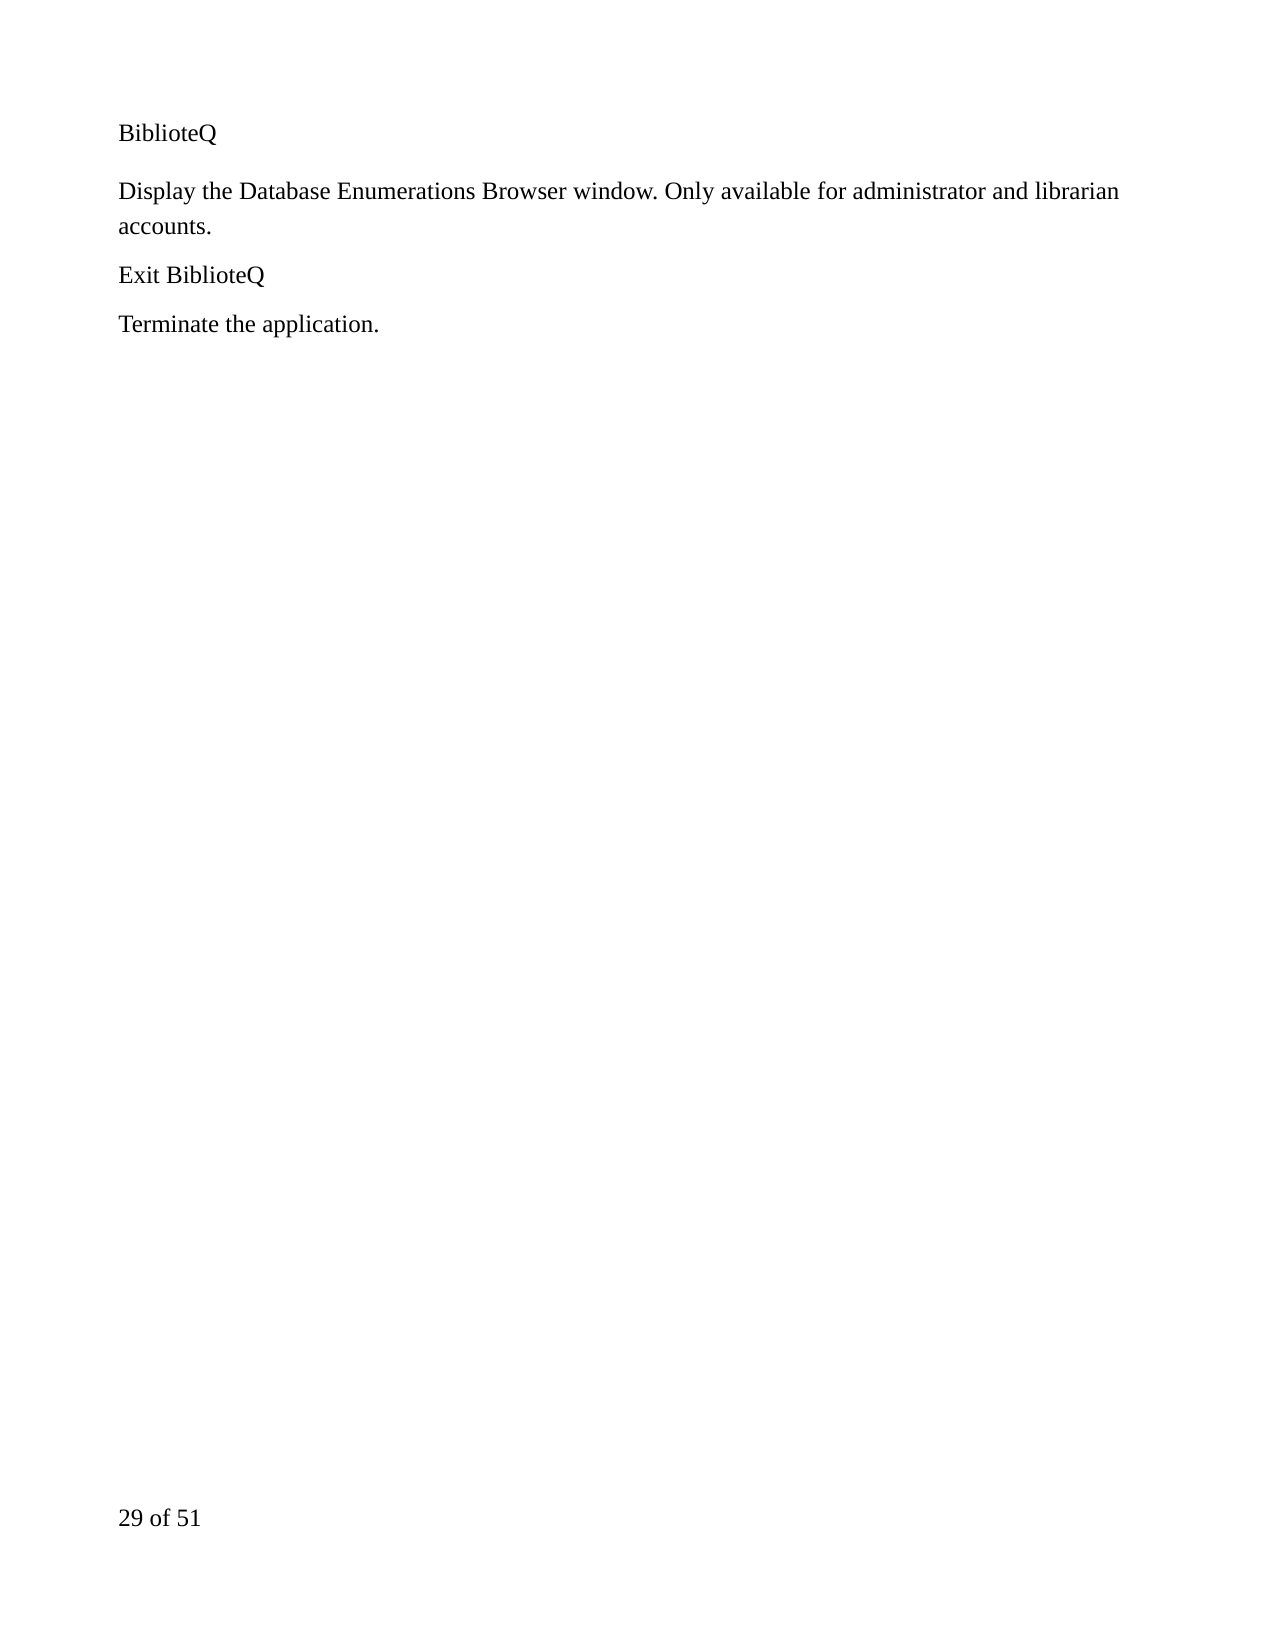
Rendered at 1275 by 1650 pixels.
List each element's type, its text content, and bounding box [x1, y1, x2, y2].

text Exit BiblioteQ [118, 260, 1157, 289]
text Terminate the application. [118, 309, 1157, 338]
text Display the Database Enumerations Browser window. Only available for administrator and librarian accounts. [118, 176, 1157, 239]
